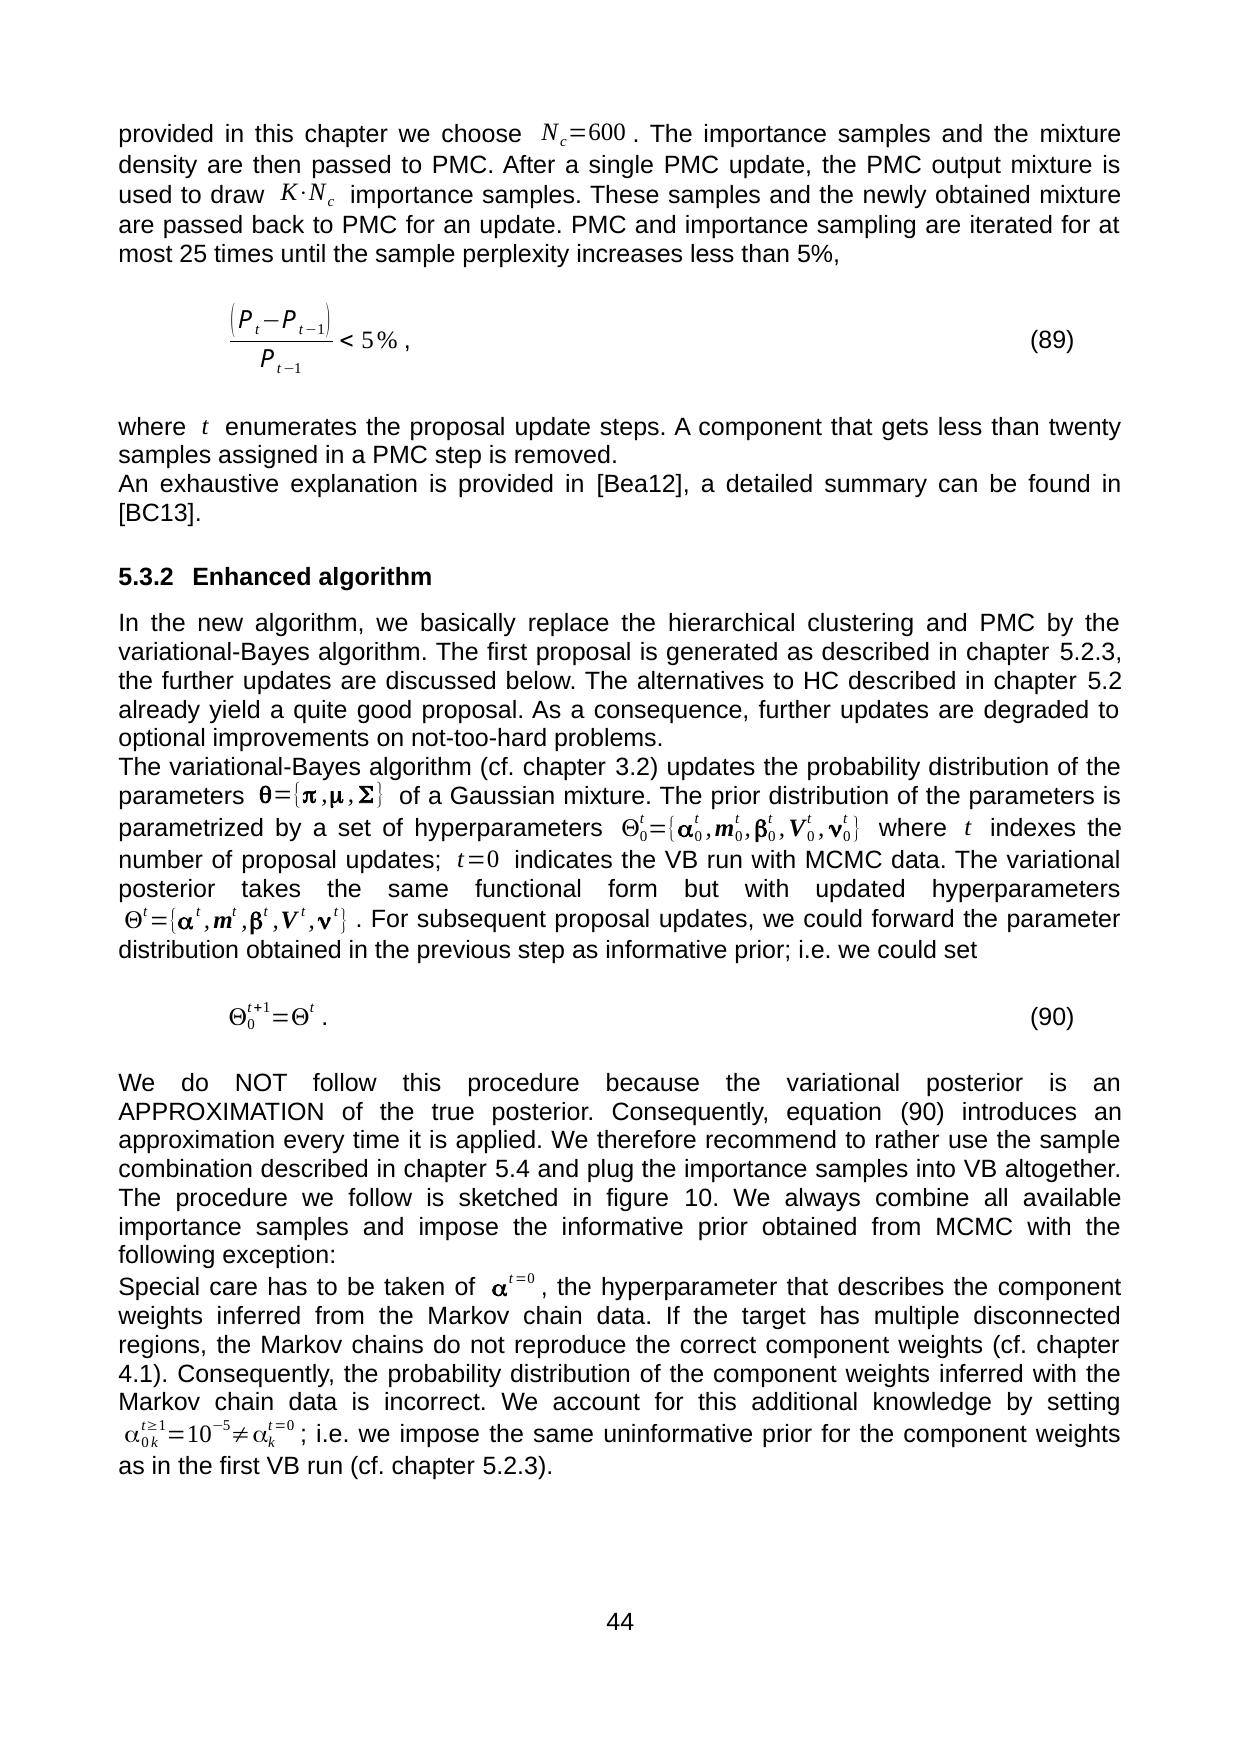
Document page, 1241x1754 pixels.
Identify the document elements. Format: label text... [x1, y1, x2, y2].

table_header (89) [1024, 296, 1123, 383]
text An exhaustive explanation is provided in [Bea12], a detailed summary can be found in [BC13]. [118, 469, 1122, 527]
text Special care has to be taken of , the hyperparameter that describes the component weights inferred from the Markov chain data. If the target has multiple disconnected regions, the Markov chains do not reproduce the correct component weights (cf. chapter 4.1). Consequently, the probability distribution of the component weights inferred with the Markov chain data is incorrect. We account for this additional knowledge by setting ; i.e. we impose the same uninformative prior for the component weights as in the first VB run (cf. chapter 5.2.3). [118, 1269, 1122, 1480]
table_header (90) [1024, 993, 1123, 1039]
text The variational-Bayes algorithm (cf. chapter 3.2) updates the probability distribution of the parameters of a Gaussian mixture. The prior distribution of the parameters is parametrized by a set of hyperparameters where indexes the number of proposal updates; indicates the VB run with MCMC data. The variational posterior takes the same functional form but with updated hyperparameters . For subsequent proposal updates, we could forward the parameter distribution obtained in the previous step as informative prior; i.e. we could set [118, 752, 1122, 964]
text where enumerates the proposal update steps. A component that gets less than twenty samples assigned in a PMC step is removed. [118, 412, 1122, 469]
text In the new algorithm, we basically replace the hierarchical clustering and PMC by the variational-Bayes algorithm. The first proposal is generated as described in chapter 5.2.3, the further updates are discussed below. The alternatives to HC described in chapter 5.2 already yield a quite good proposal. As a consequence, further updates are degraded to optional improvements on not-too-hard problems. [118, 608, 1122, 752]
table_header , [217, 296, 1024, 383]
table_header [118, 296, 217, 383]
text provided in this chapter we choose . The importance samples and the mixture density are then passed to PMC. After a single PMC update, the PMC output mixture is used to draw importance samples. These samples and the newly obtained mixture are passed back to PMC for an update. PMC and importance sampling are iterated for at most 25 times until the sample perplexity increases less than 5%, [118, 118, 1122, 267]
text We do NOT follow this procedure because the variational posterior is an APPROXIMATION of the true posterior. Consequently, equation (90) introduces an approximation every time it is applied. We therefore recommend to rather use the sample combination described in chapter 5.4 and plug the importance samples into VB altogether. The procedure we follow is sketched in figure 10. We always combine all available importance samples and impose the informative prior obtained from MCMC with the following exception: [118, 1068, 1122, 1269]
table_header [118, 993, 217, 1039]
subtitle Enhanced algorithm [118, 562, 1122, 590]
table_header . [217, 993, 1024, 1039]
